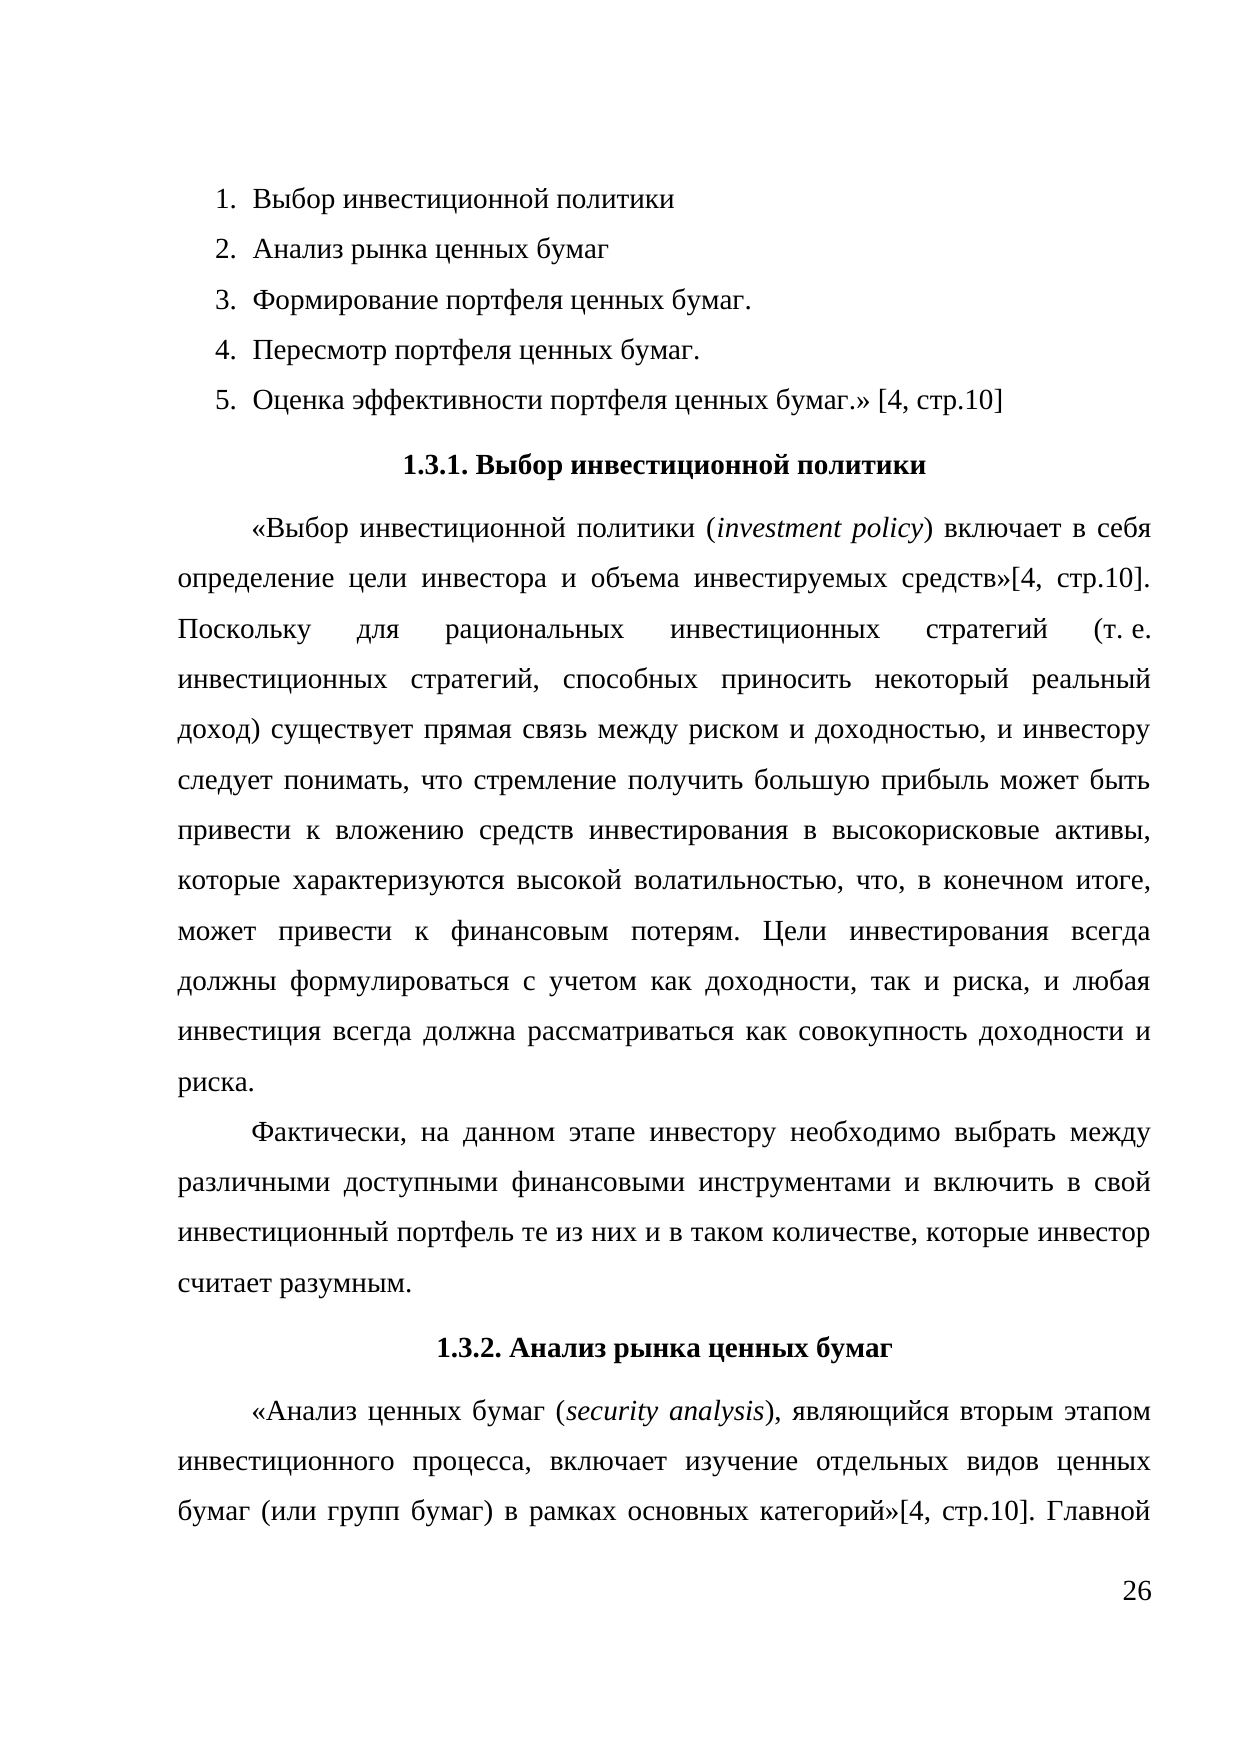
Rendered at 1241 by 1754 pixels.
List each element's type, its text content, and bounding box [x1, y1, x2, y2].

subtitle 1.3.2. Анализ рынка ценных бумаг [177, 1330, 1152, 1363]
list Выбор инвестиционной политики [215, 181, 1152, 215]
list Оценка эффективности портфеля ценных бумаг.» [4, стр.10] [215, 382, 1152, 416]
list Пересмотр портфеля ценных бумаг. [215, 332, 1152, 366]
list Формирование портфеля ценных бумаг. [215, 282, 1152, 315]
text «Выбор инвестиционной политики (investment policy) включает в себя определение цели инвестора и объема инвестируемых средств»[4, стр.10]. Поскольку для рациональных инвестиционных стратегий (т. е. инвестиционных стратегий, способных приносить некоторый реальный доход) существует прямая связь между риском и доходностью, и инвестору следует понимать, что стремление получить большую прибыль может быть привести к вложению средств инвестирования в высокорисковые активы, которые характеризуются высокой волатильностью, что, в конечном итоге, может привести к финансовым потерям. Цели инвестирования всегда должны формулироваться с учетом как доходности, так и риска, и любая инвестиция всегда должна рассматриваться как совокупность доходности и риска. [177, 510, 1152, 1097]
text Фактически, на данном этапе инвестору необходимо выбрать между различными доступными финансовыми инструментами и включить в свой инвестиционный портфель те из них и в таком количестве, которые инвестор считает разумным. [177, 1114, 1152, 1298]
text «Анализ ценных бумаг (security analysis), являющийся вторым этапом инвестиционного процесса, включает изучение отдельных видов ценных бумаг (или групп бумаг) в рамках основных категорий»[4, стр.10]. Главной [177, 1393, 1152, 1527]
subtitle 1.3.1. Выбор инвестиционной политики [177, 447, 1152, 481]
list Анализ рынка ценных бумаг [215, 232, 1152, 265]
